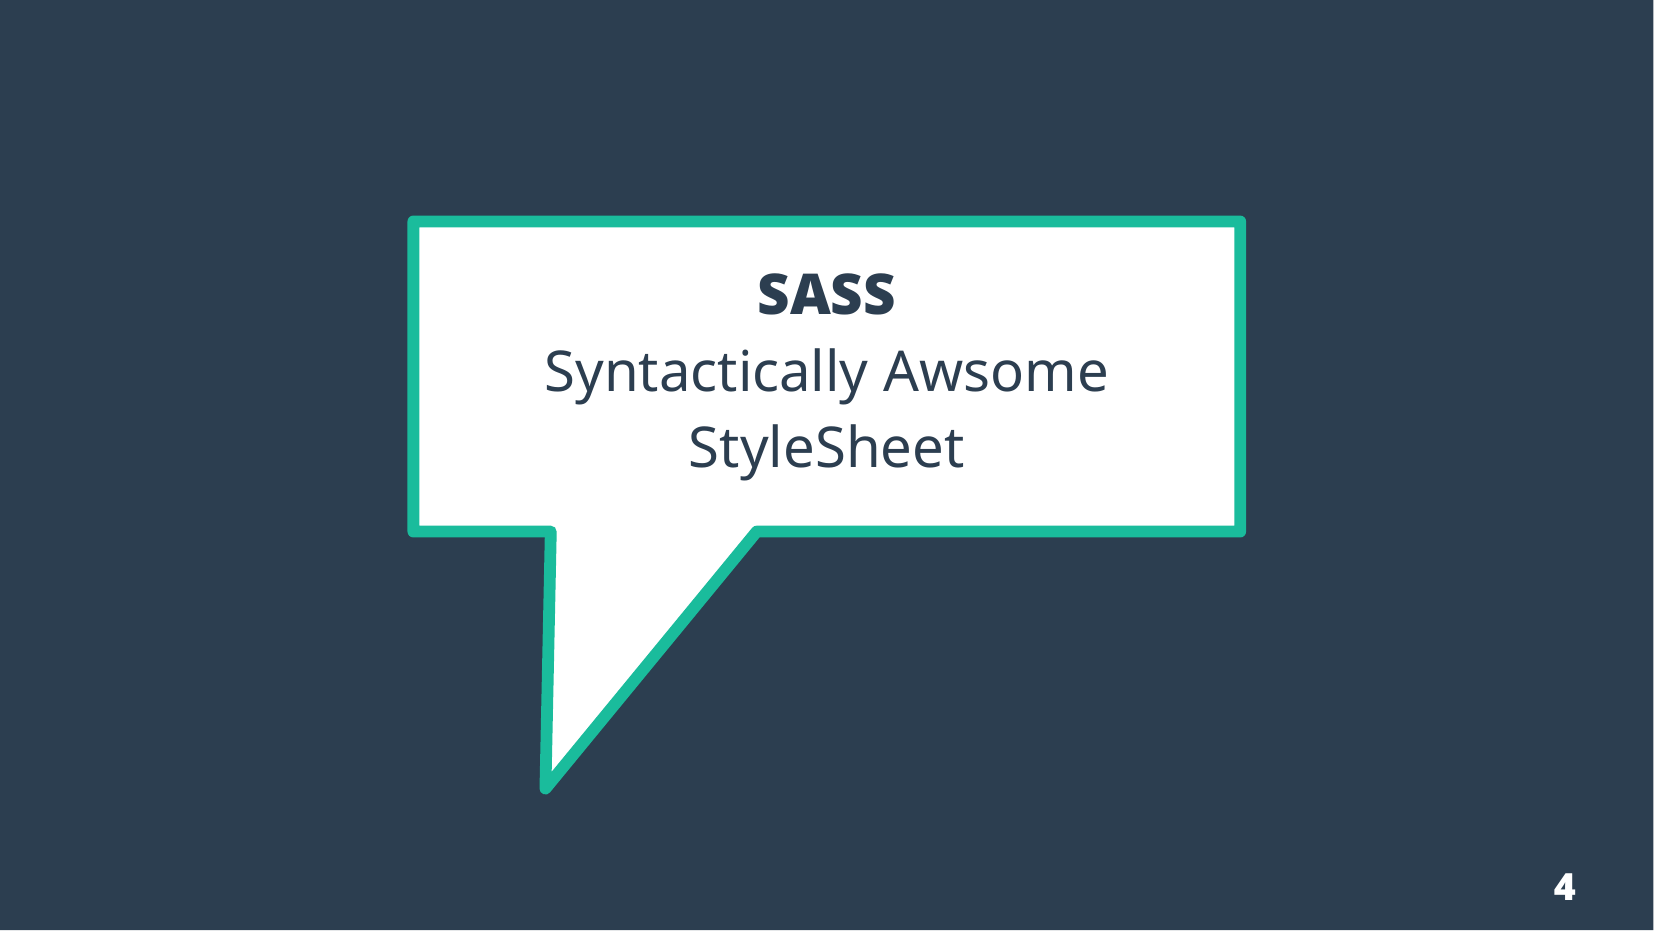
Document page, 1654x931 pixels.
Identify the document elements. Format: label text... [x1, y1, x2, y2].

title SASS Syntactically Awsome StyleSheet [442, 236, 1211, 502]
